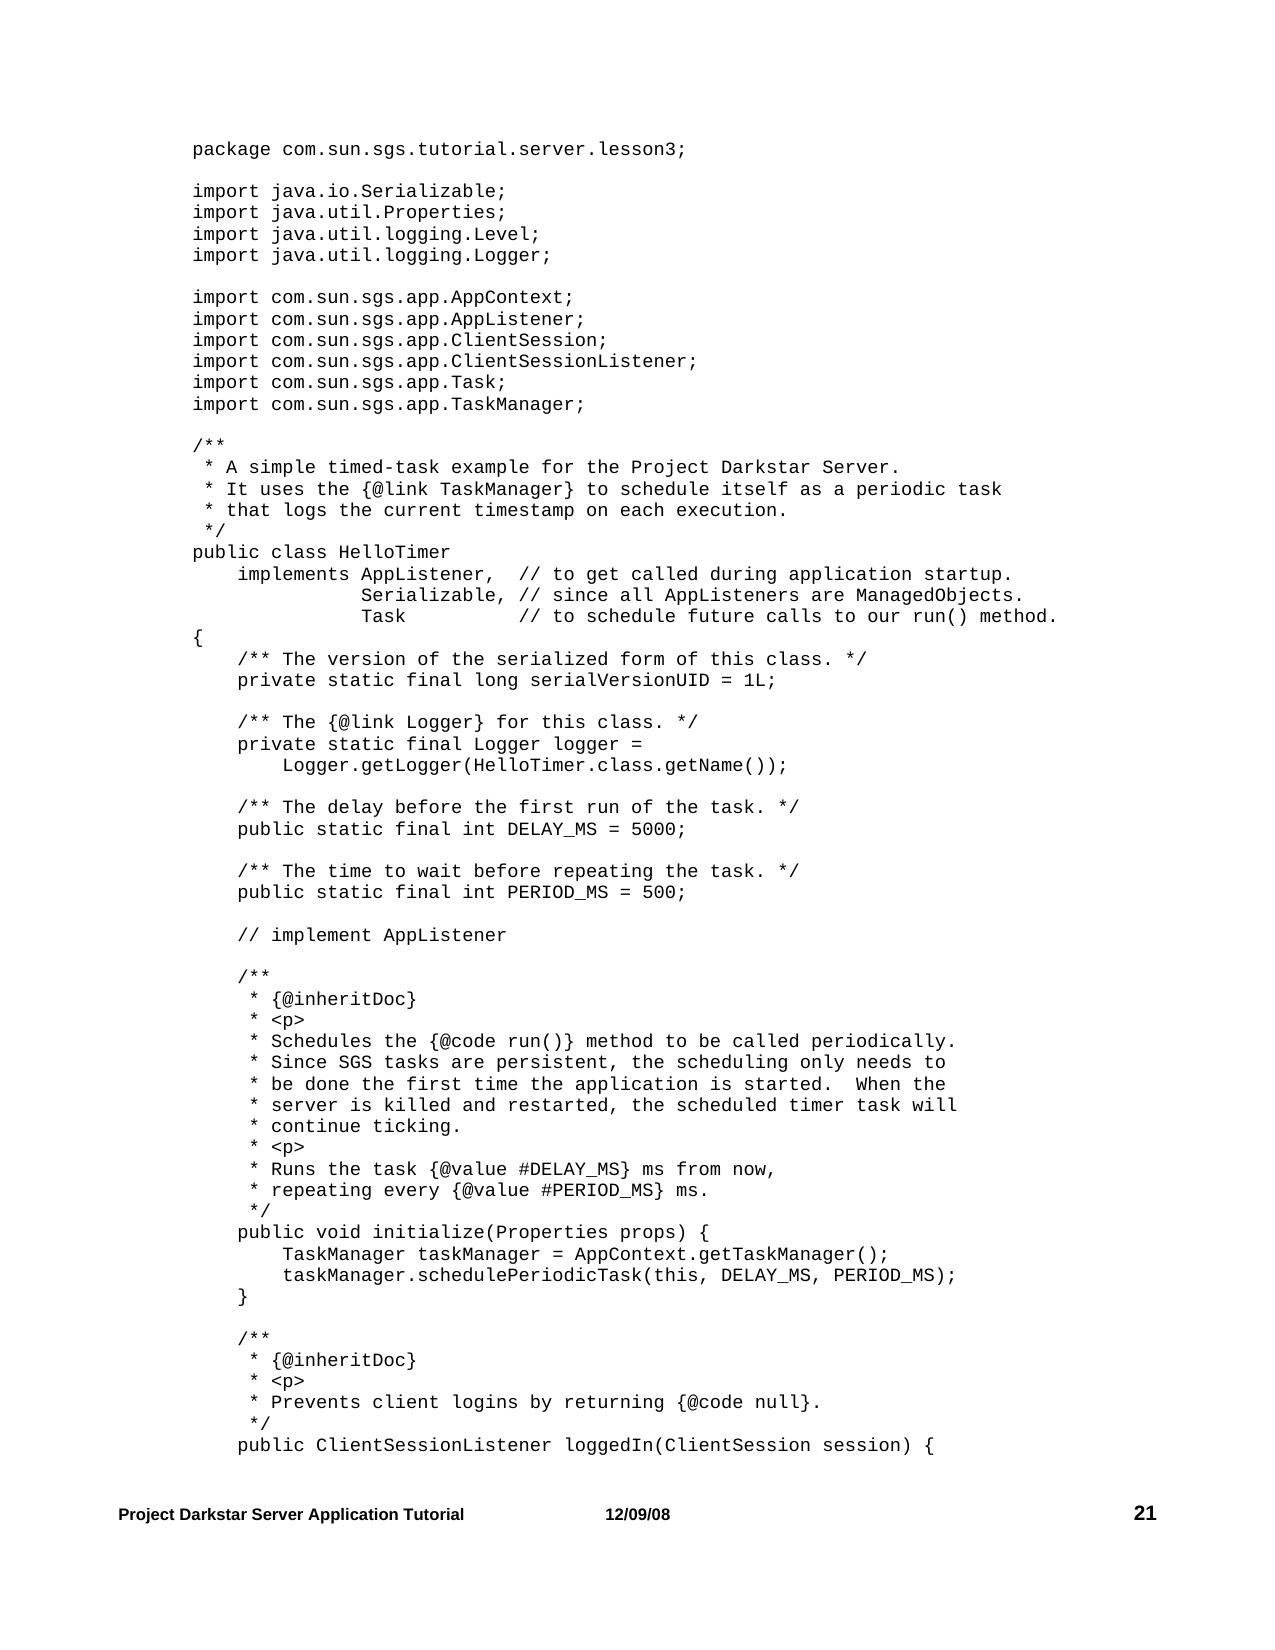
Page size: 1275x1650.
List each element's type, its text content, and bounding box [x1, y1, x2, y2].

text import com.sun.sgs.app.ClientSessionListener; [192, 352, 1098, 373]
text /** The delay before the first run of the task. */ [192, 798, 1098, 819]
text * A simple timed-task example for the Project Darkstar Server. [192, 458, 1098, 479]
text */ [192, 1414, 1098, 1436]
text taskManager.schedulePeriodicTask(this, DELAY_MS, PERIOD_MS); [192, 1266, 1098, 1287]
text /** [192, 1329, 1098, 1351]
text import java.util.logging.Level; [192, 224, 1098, 246]
text * continue ticking. [192, 1117, 1098, 1138]
text /** [192, 437, 1098, 458]
text * <p> [192, 1011, 1098, 1032]
text import java.util.logging.Logger; [192, 246, 1098, 267]
text /** The time to wait before repeating the task. */ [192, 862, 1098, 883]
text implements AppListener, // to get called during application startup. [192, 564, 1098, 586]
text { [192, 628, 1098, 649]
text Task // to schedule future calls to our run() method. [192, 607, 1098, 628]
text public ClientSessionListener loggedIn(ClientSession session) { [192, 1436, 1098, 1457]
text * Schedules the {@code run()} method to be called periodically. [192, 1032, 1098, 1053]
text Serializable, // since all AppListeners are ManagedObjects. [192, 586, 1098, 607]
text * {@inheritDoc} [192, 989, 1098, 1011]
text import com.sun.sgs.app.Task; [192, 373, 1098, 394]
text public static final int PERIOD_MS = 500; [192, 883, 1098, 904]
text private static final Logger logger = [192, 734, 1098, 756]
text /** The version of the serialized form of this class. */ [192, 649, 1098, 671]
text * <p> [192, 1138, 1098, 1159]
text * Since SGS tasks are persistent, the scheduling only needs to [192, 1053, 1098, 1074]
text import com.sun.sgs.app.ClientSession; [192, 331, 1098, 352]
text * Prevents client logins by returning {@code null}. [192, 1393, 1098, 1414]
text package com.sun.sgs.tutorial.server.lesson3; [192, 139, 1098, 161]
text public static final int DELAY_MS = 5000; [192, 819, 1098, 841]
text * {@inheritDoc} [192, 1351, 1098, 1372]
text public class HelloTimer [192, 543, 1098, 564]
text * Runs the task {@value #DELAY_MS} ms from now, [192, 1159, 1098, 1181]
text * be done the first time the application is started. When the [192, 1074, 1098, 1096]
text /** [192, 968, 1098, 989]
text TaskManager taskManager = AppContext.getTaskManager(); [192, 1244, 1098, 1266]
text * It uses the {@link TaskManager} to schedule itself as a periodic task [192, 479, 1098, 501]
text // implement AppListener [192, 926, 1098, 947]
text } [192, 1287, 1098, 1308]
text * that logs the current timestamp on each execution. [192, 501, 1098, 522]
text public void initialize(Properties props) { [192, 1223, 1098, 1244]
text Logger.getLogger(HelloTimer.class.getName()); [192, 756, 1098, 777]
text import java.io.Serializable; [192, 182, 1098, 203]
text * repeating every {@value #PERIOD_MS} ms. [192, 1181, 1098, 1202]
text * <p> [192, 1372, 1098, 1393]
text */ [192, 522, 1098, 543]
text /** The {@link Logger} for this class. */ [192, 713, 1098, 734]
text */ [192, 1202, 1098, 1223]
text import java.util.Properties; [192, 203, 1098, 224]
text * server is killed and restarted, the scheduled timer task will [192, 1096, 1098, 1117]
text private static final long serialVersionUID = 1L; [192, 671, 1098, 692]
text import com.sun.sgs.app.TaskManager; [192, 394, 1098, 416]
text import com.sun.sgs.app.AppListener; [192, 309, 1098, 331]
text import com.sun.sgs.app.AppContext; [192, 288, 1098, 309]
